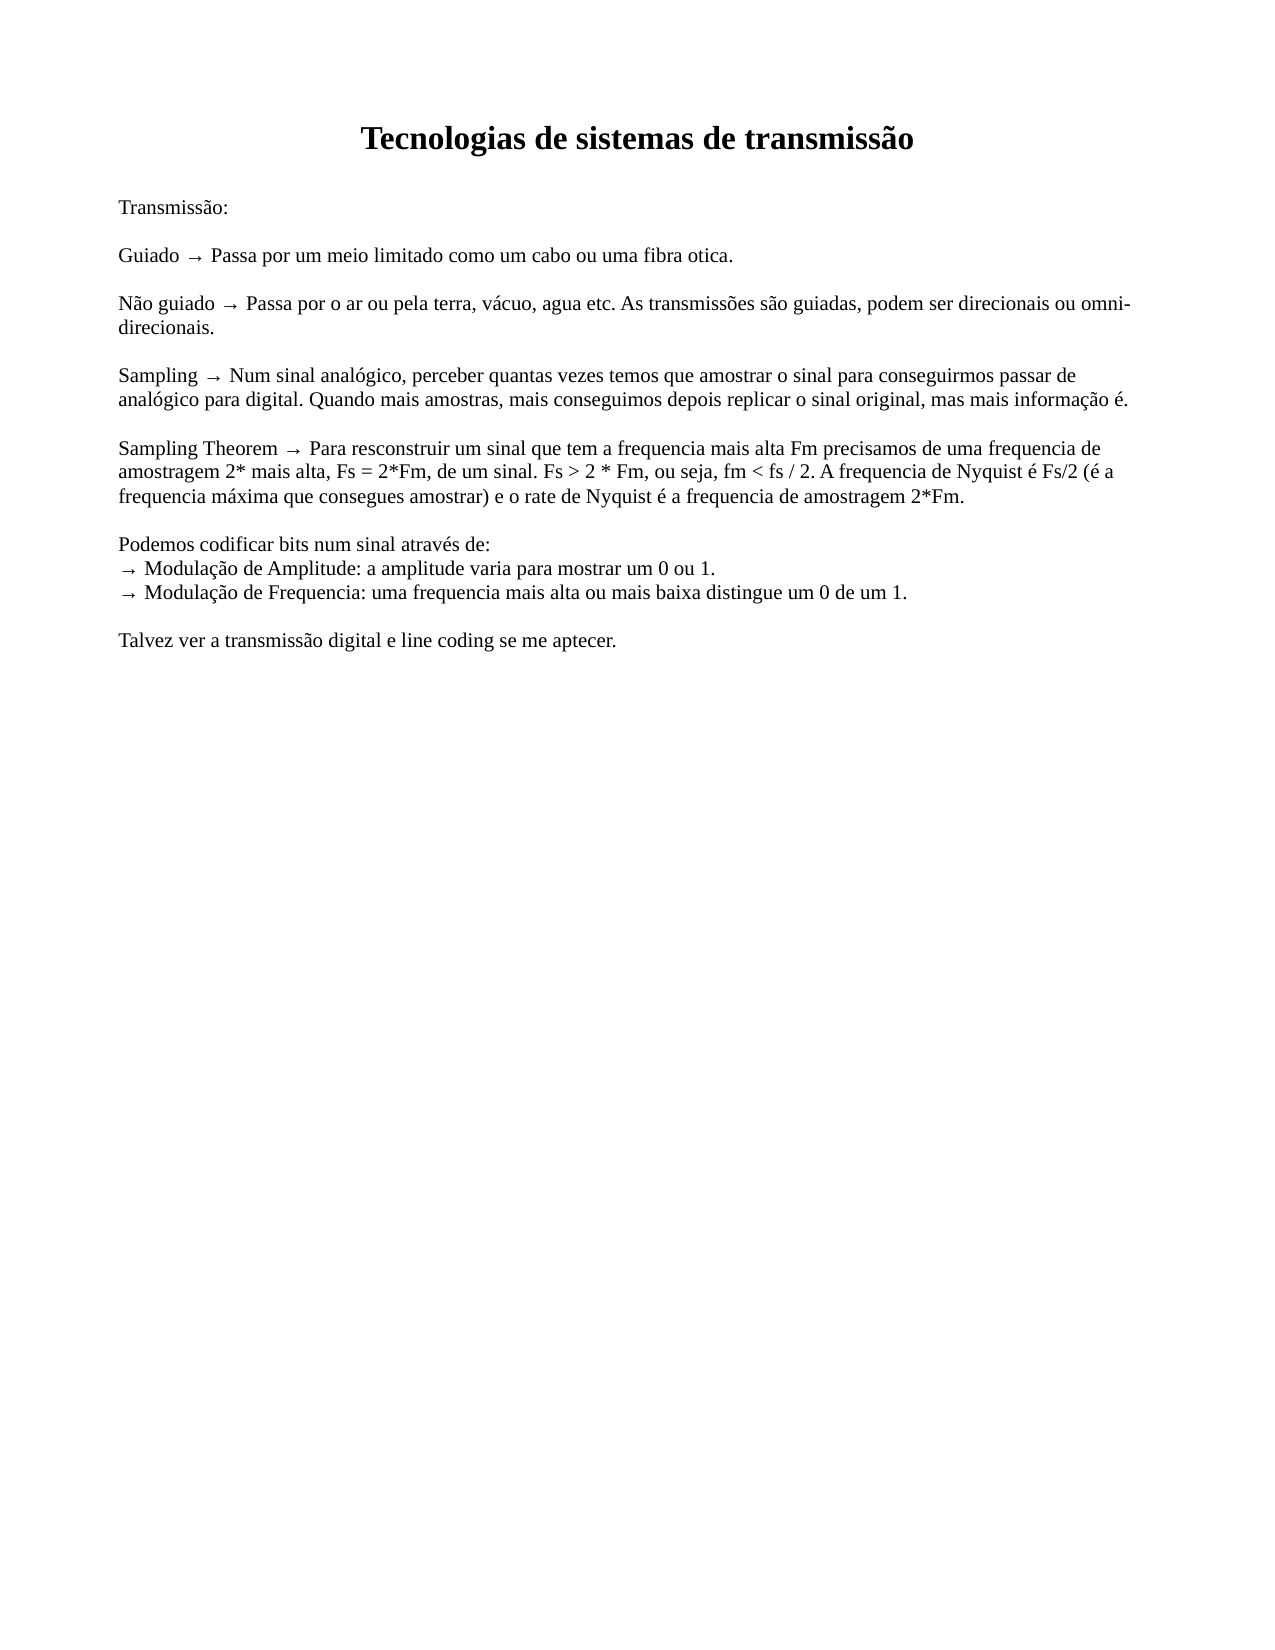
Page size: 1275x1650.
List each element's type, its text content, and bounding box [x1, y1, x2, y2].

text Tecnologias de sistemas de transmissão [118, 118, 1157, 156]
text Podemos codificar bits num sinal através de: [118, 532, 1157, 556]
text Sampling → Num sinal analógico, perceber quantas vezes temos que amostrar o sinal para conseguirmos passar de analógico para digital. Quando mais amostras, mais conseguimos depois replicar o sinal original, mas mais informação é. [118, 363, 1157, 411]
text → Modulação de Frequencia: uma frequencia mais alta ou mais baixa distingue um 0 de um 1. [118, 580, 1157, 604]
text Transmissão: [118, 195, 1157, 219]
text Guiado → Passa por um meio limitado como um cabo ou uma fibra otica. [118, 243, 1157, 267]
text → Modulação de Amplitude: a amplitude varia para mostrar um 0 ou 1. [118, 556, 1157, 580]
text Talvez ver a transmissão digital e line coding se me aptecer. [118, 628, 1157, 652]
text Sampling Theorem → Para resconstruir um sinal que tem a frequencia mais alta Fm precisamos de uma frequencia de amostragem 2* mais alta, Fs = 2*Fm, de um sinal. Fs > 2 * Fm, ou seja, fm < fs / 2. A frequencia de Nyquist é Fs/2 (é a frequencia máxima que consegues amostrar) e o rate de Nyquist é a frequencia de amostragem 2*Fm. [118, 435, 1157, 508]
text Não guiado → Passa por o ar ou pela terra, vácuo, agua etc. As transmissões são guiadas, podem ser direcionais ou omni-direcionais. [118, 291, 1157, 339]
